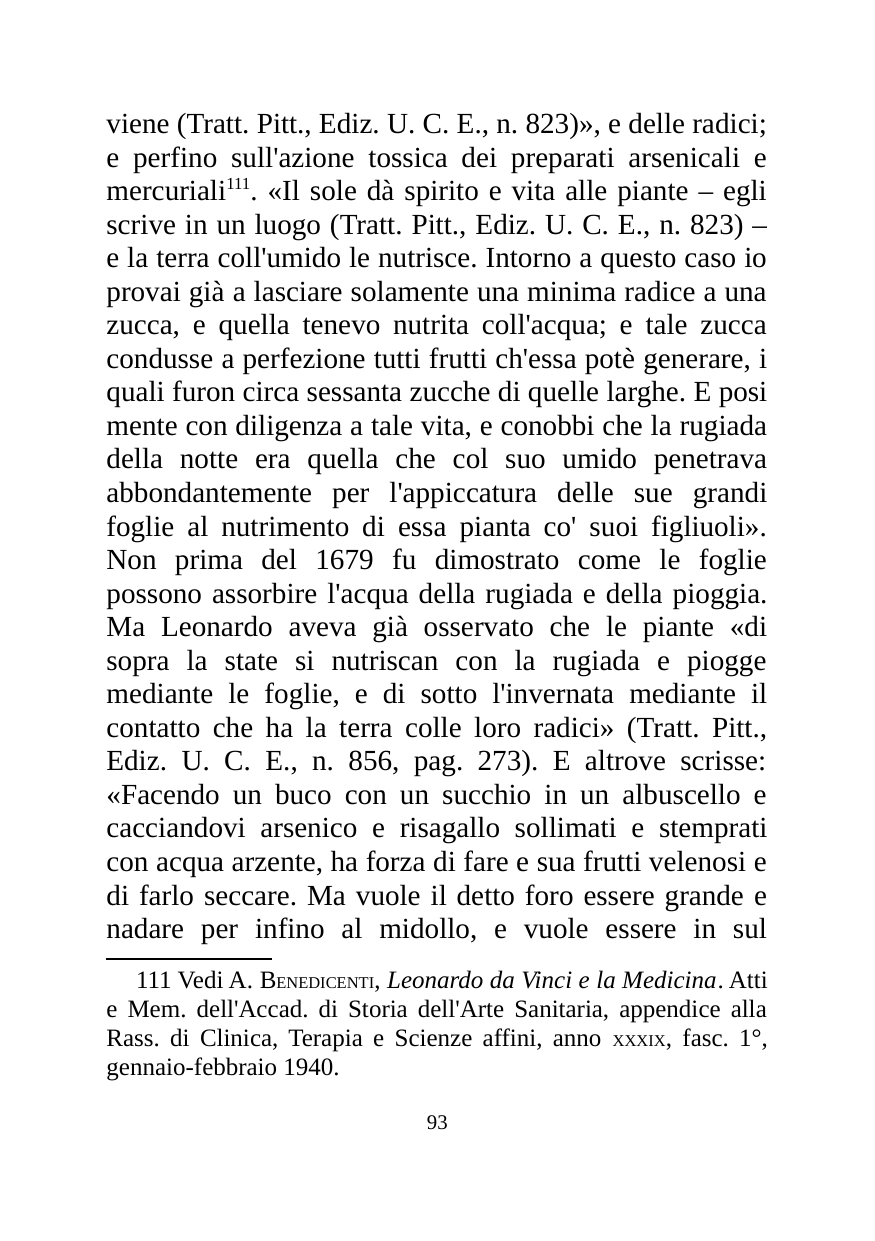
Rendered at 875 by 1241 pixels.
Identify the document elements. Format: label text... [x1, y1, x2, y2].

text Vedi A. Benedicenti, Leonardo da Vinci e la Medicina. Atti e Mem. dell'Accad. di Storia dell'Arte Sanitaria, appendice alla Rass. di Clinica, Terapia e Scienze affini, anno xxxix, fasc. 1°, gennaio-febbraio 1940. [106, 965, 768, 1080]
text viene (Tratt. Pitt., Ediz. U. C. E., n. 823)», e delle radici; e perfino sull'azione tossica dei preparati arsenicali e mercuriali. «Il sole dà spirito e vita alle piante – egli scrive in un luogo (Tratt. Pitt., Ediz. U. C. E., n. 823) – e la terra coll'umido le nutrisce. Intorno a questo caso io provai già a lasciare solamente una minima radice a una zucca, e quella tenevo nutrita coll'acqua; e tale zucca condusse a perfezione tutti frutti ch'essa potè generare, i quali furon circa sessanta zucche di quelle larghe. E posi mente con diligenza a tale vita, e conobbi che la rugiada della notte era quella che col suo umido penetrava abbondantemente per l'appiccatura delle sue grandi foglie al nutrimento di essa pianta co' suoi figliuoli». Non prima del 1679 fu dimostrato come le foglie possono assorbire l'acqua della rugiada e della pioggia. Ma Leonardo aveva già osservato che le piante «di sopra la state si nutriscan con la rugiada e piogge mediante le foglie, e di sotto l'invernata mediante il contatto che ha la terra colle loro radici» (Tratt. Pitt., Ediz. U. C. E., n. 856, pag. 273). E altrove scrisse: «Facendo un buco con un succhio in un albuscello e cacciandovi arsenico e risagallo sollimati e stemprati con acqua arzente, ha forza di fare e sua frutti velenosi e di farlo seccare. Ma vuole il detto foro essere grande e nadare per infino al midollo, e vuole essere in sul [106, 106, 768, 945]
